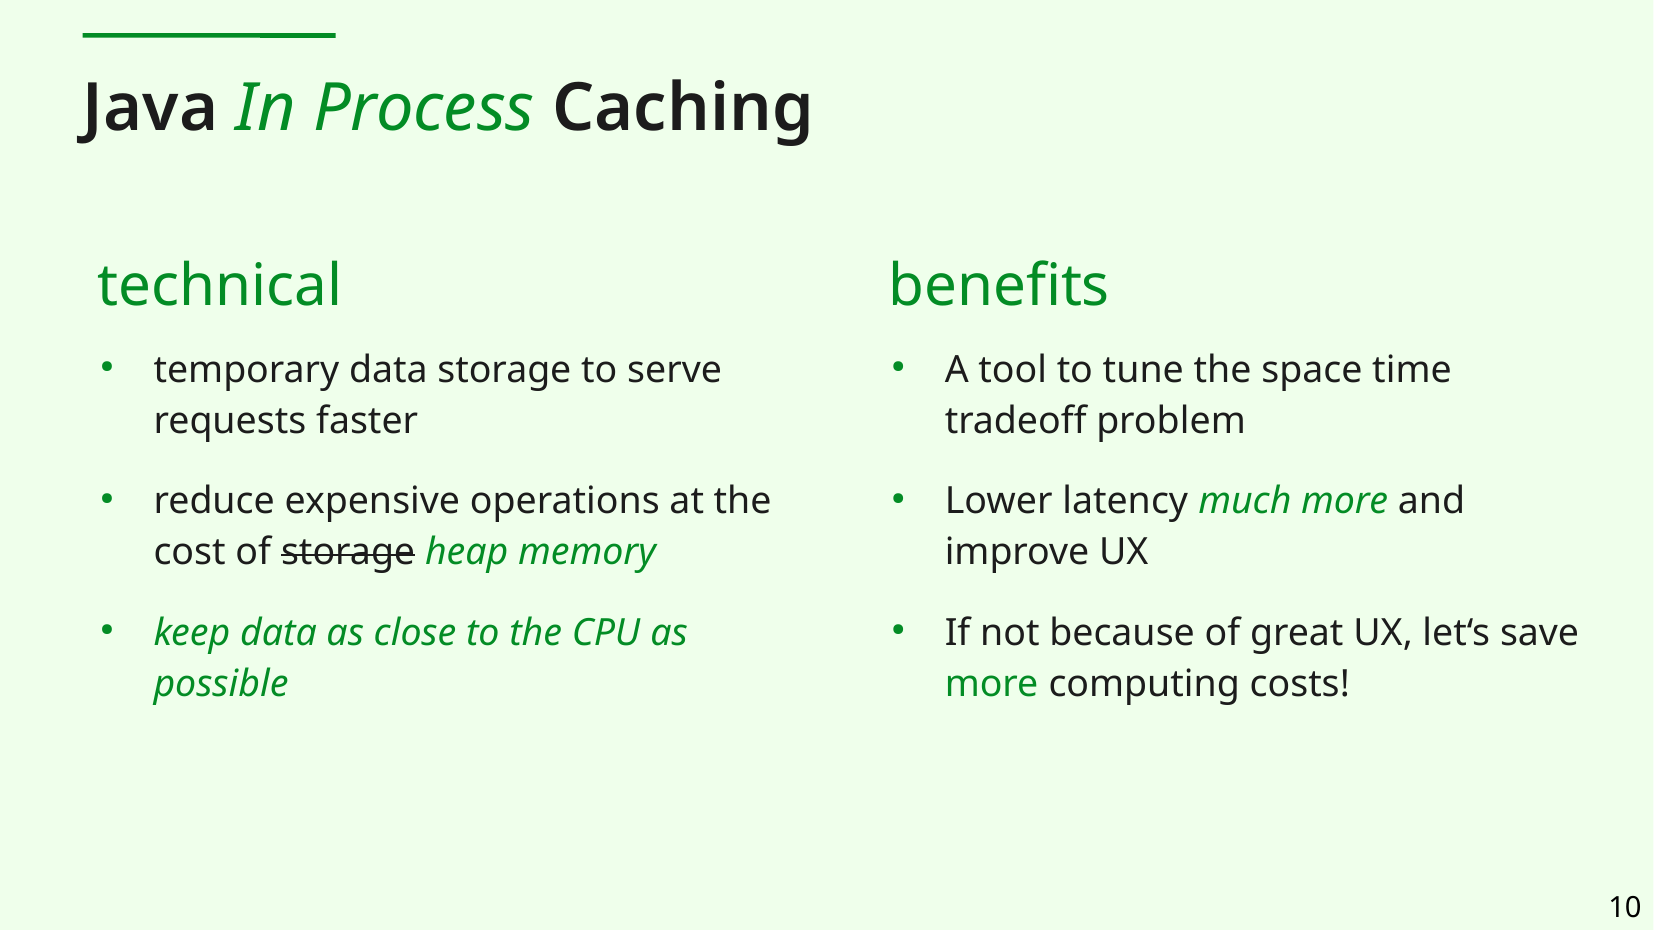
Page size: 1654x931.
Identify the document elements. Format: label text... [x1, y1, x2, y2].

title Java In Process Caching [82, 59, 1571, 193]
text_box benefits [874, 236, 1583, 310]
list temporary data storage to serve requests faster reduce expensive operations at the cost of storage heap memory keep data as close to the CPU as possible [82, 342, 809, 863]
text_box technical [82, 236, 792, 310]
list A tool to tune the space time tradeoff problem Lower latency much more and improve UX If not because of great UX, let‘s save more computing costs! [874, 342, 1601, 863]
